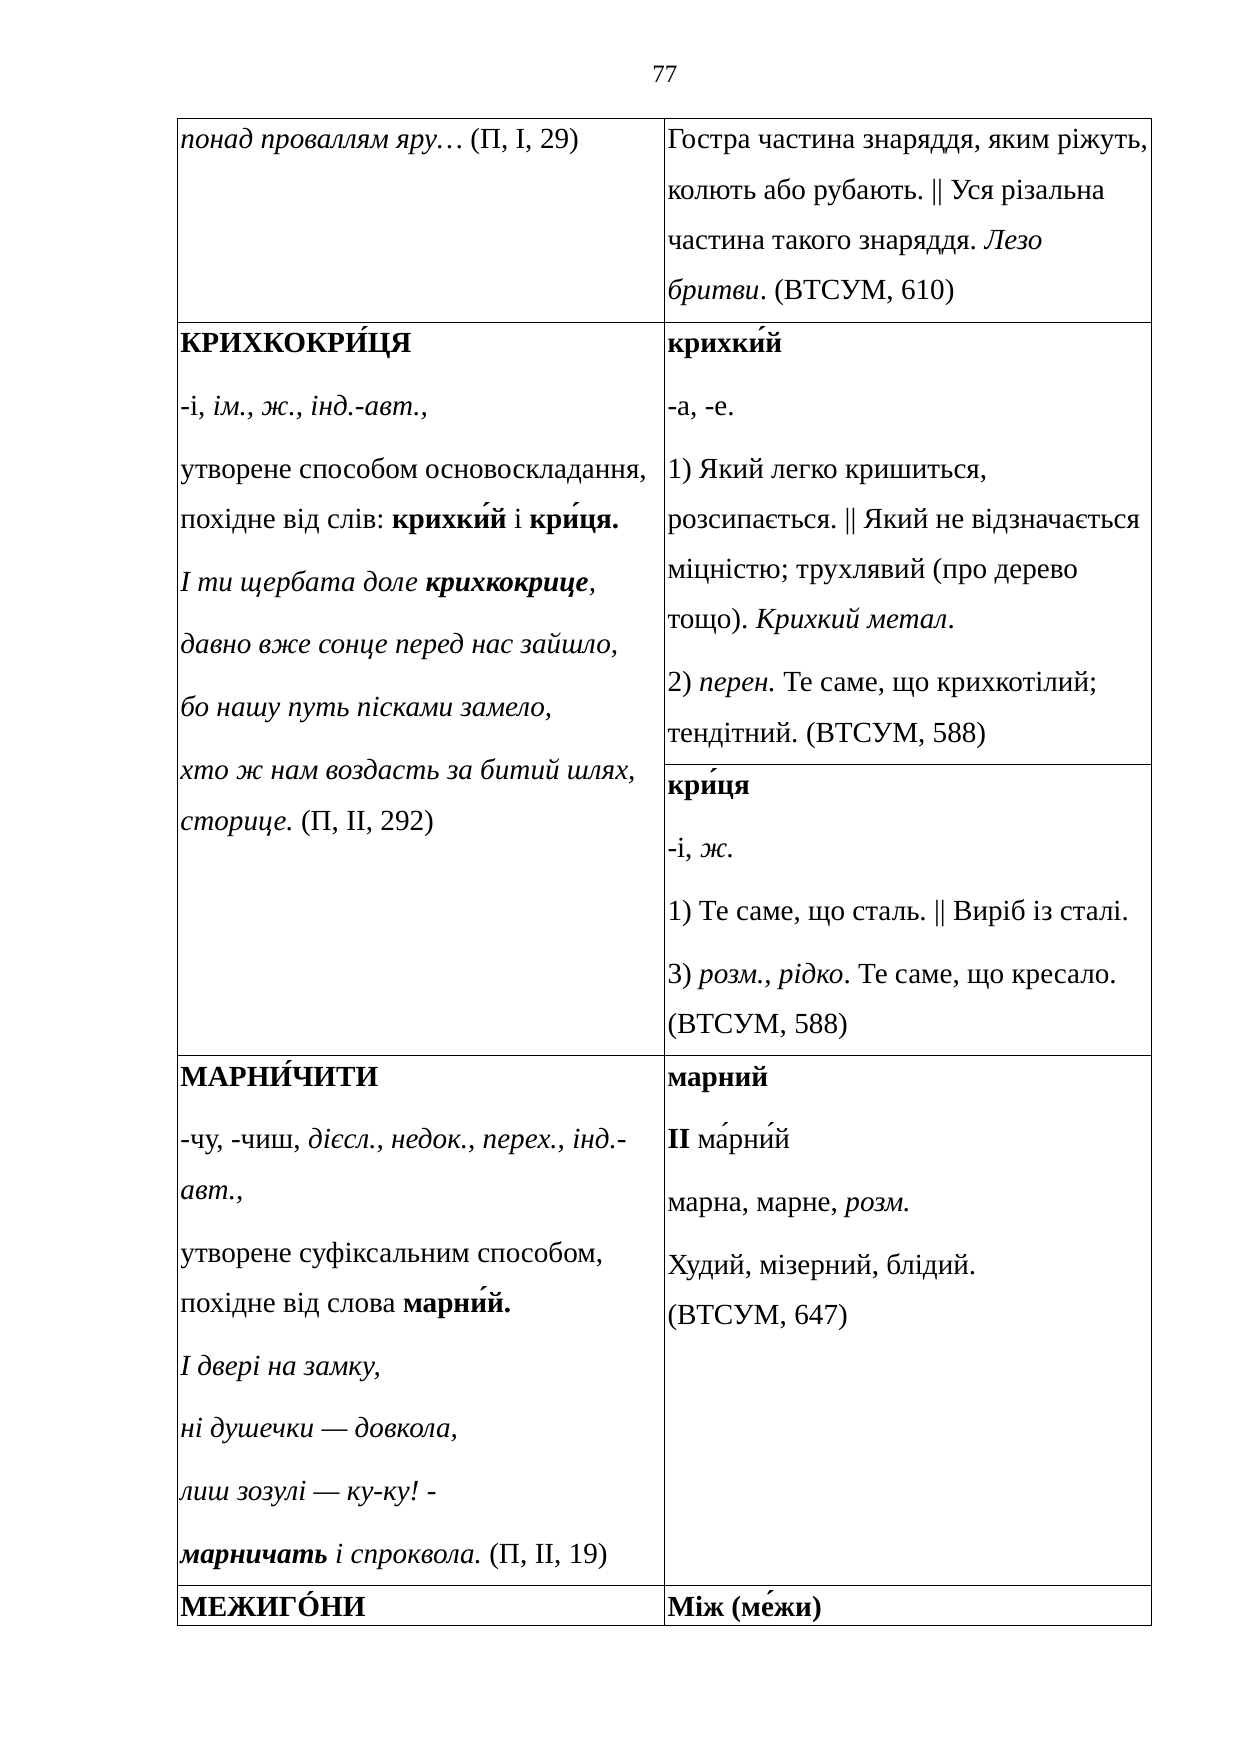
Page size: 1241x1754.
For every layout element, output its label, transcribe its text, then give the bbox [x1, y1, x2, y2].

table_cell МЕЖИГÓНИ [178, 1586, 664, 1625]
table_cell Між (ме́жи) [665, 1586, 1151, 1625]
table_cell МАРНИ́ЧИТИ -чу, -чиш, дієсл., недок., перех., інд.-авт., утворене суфіксальним способом, похідне від слова марни́й. І двері на замку, ні душечки — довкола, лиш зозулі — ку-ку! - марничать і спроквола. (П, ІІ, 19) [178, 1056, 664, 1585]
table_cell кри́ця -і, ж. 1) Те саме, що сталь. || Виріб із сталі. 3) розм., рідко. Те саме, що кресало. (ВТСУМ, 588) [665, 765, 1151, 1055]
table_cell Гостра частина знаряддя, яким ріжуть, колють або рубають. || Уся різальна частина такого знаряддя. Лезо бритви. (ВТСУМ, 610) [665, 119, 1151, 322]
table_cell понад проваллям яру… (П, І, 29) [178, 119, 664, 322]
table_cell крихки́й -а, -е. 1) Який легко кришиться, розсипається. || Який не відзначається міцністю; трухлявий (про дерево тощо). Крихкий метал. 2) перен. Те саме, що крихкотілий; тендітний. (ВТСУМ, 588) [665, 323, 1151, 764]
table_cell марний II ма́рни́й марна, марне, розм. Худий, мізерний, блідий. (ВТСУМ, 647) [665, 1056, 1151, 1585]
table_cell КРИХКОКРИ́ЦЯ -і, ім., ж., інд.-авт., утворене способом основоскладання, похідне від слів: крихки́й і кри́ця. І ти щербата доле крихкокрице, давно вже сонце перед нас зайшло, бо нашу путь пісками замело, хто ж нам воздасть за битий шлях, сторице. (П, ІІ, 292) [178, 323, 664, 1055]
